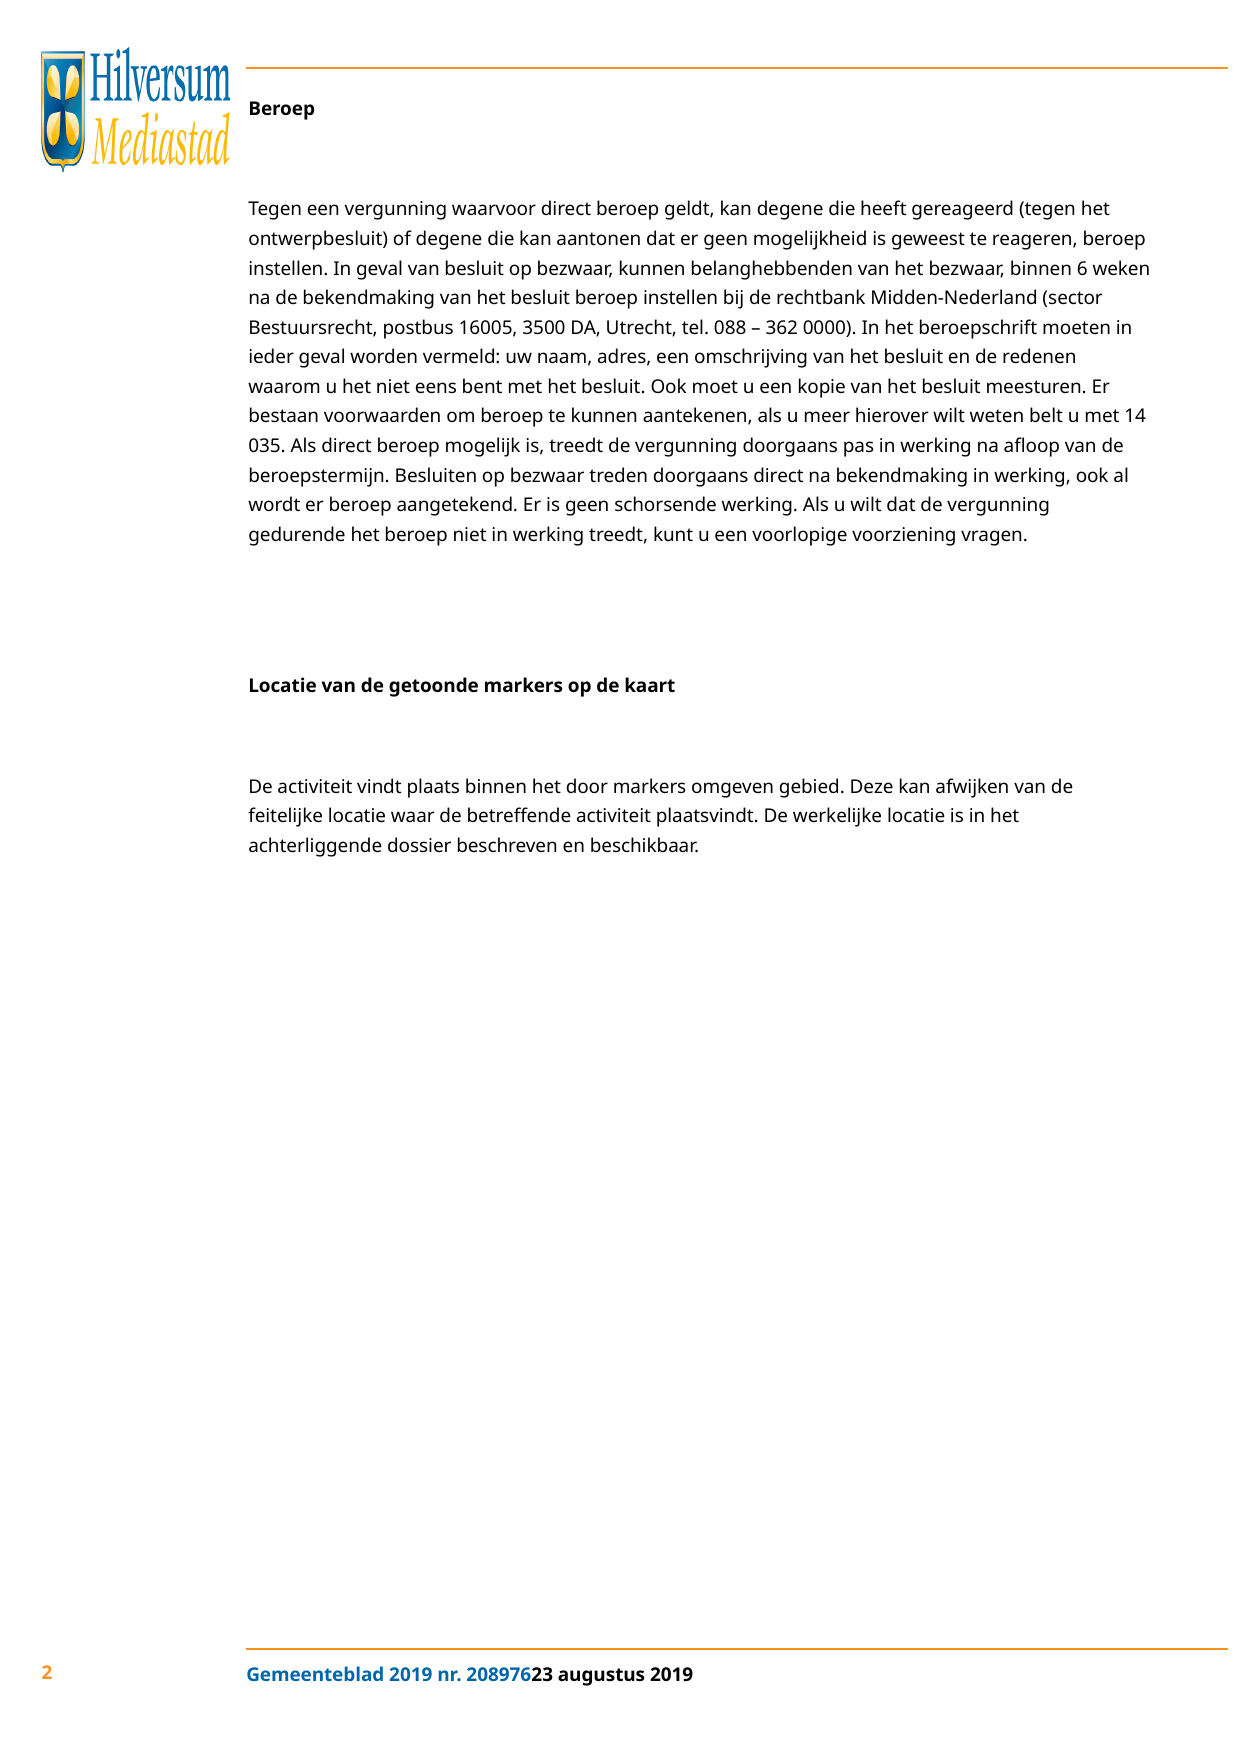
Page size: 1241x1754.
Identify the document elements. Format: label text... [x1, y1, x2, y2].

text Tegen een vergunning waarvoor direct beroep geldt, kan degene die heeft gereageerd (tegen het ontwerpbesluit) of degene die kan aantonen dat er geen mogelijkheid is geweest te reageren, beroep instellen. In geval van besluit op bezwaar, kunnen belanghebbenden van het bezwaar, binnen 6 weken na de bekendmaking van het besluit beroep instellen bij de rechtbank Midden-Nederland (sector Bestuursrecht, postbus 16005, 3500 DA, Utrecht, tel. 088 – 362 0000). In het beroepschrift moeten in ieder geval worden vermeld: uw naam, adres, een omschrijving van het besluit en de redenen waarom u het niet eens bent met het besluit. Ook moet u een kopie van het besluit meesturen. Er bestaan voorwaarden om beroep te kunnen aantekenen, als u meer hierover wilt weten belt u met 14 035. Als direct beroep mogelijk is, treedt de vergunning doorgaans pas in werking na afloop van de beroepstermijn. Besluiten op bezwaar treden doorgaans direct na bekendmaking in werking, ook al wordt er beroep aangetekend. Er is geen schorsende werking. Als u wilt dat de vergunning gedurende het beroep niet in werking treedt, kunt u een voorlopige voorziening vragen. [248, 196, 1152, 547]
text Locatie van de getoonde markers op de kaart [248, 672, 1152, 698]
text De activiteit vindt plaats binnen het door markers omgeven gebied. Deze kan afwijken van de feitelijke locatie waar de betreffende activiteit plaatsvindt. De werkelijke locatie is in het achterliggende dossier beschreven en beschikbaar. [248, 773, 1152, 858]
picture [41, 47, 231, 172]
text Beroep [248, 95, 1152, 121]
